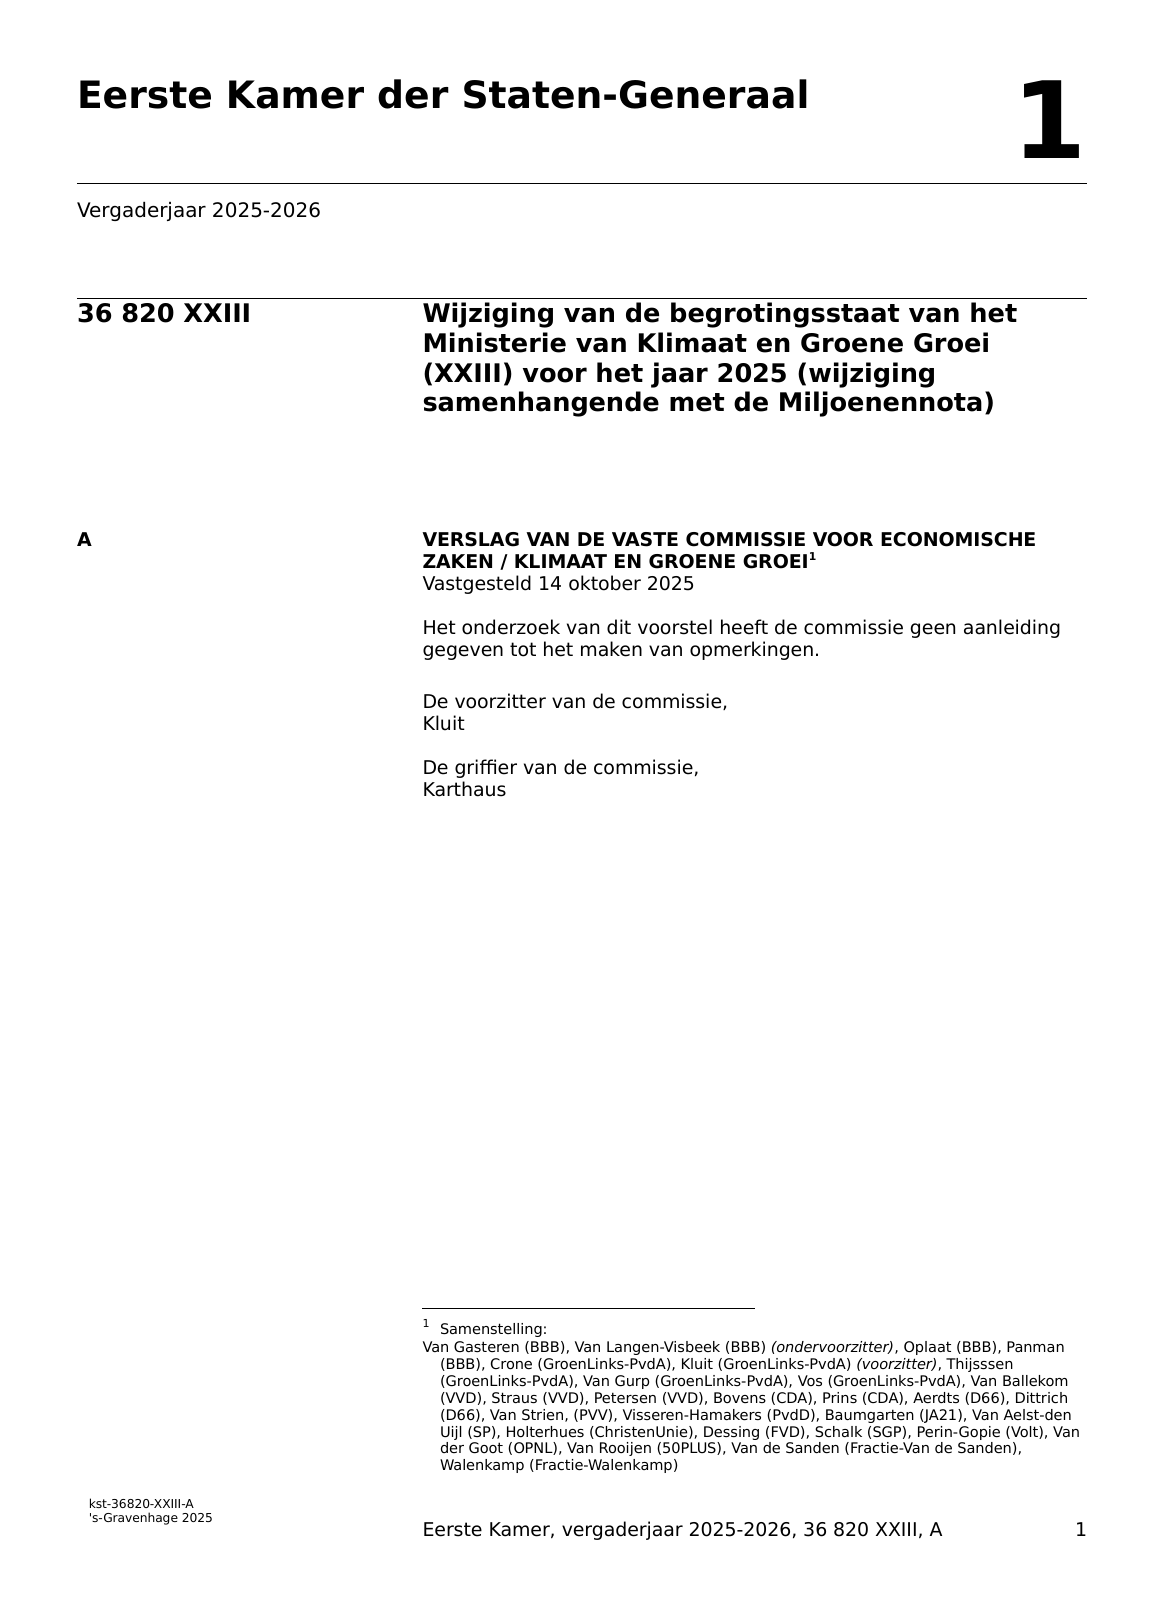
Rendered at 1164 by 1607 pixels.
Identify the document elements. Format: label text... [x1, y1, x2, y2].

text Vastgesteld 14 oktober 2025 [422, 573, 1087, 595]
text Het onderzoek van dit voorstel heeft de commissie geen aanleiding gegeven tot het maken van opmerkingen. [422, 617, 1087, 661]
text De voorzitter van de commissie, Kluit [422, 691, 1087, 735]
text Van Gasteren (BBB), Van Langen-Visbeek (BBB) (ondervoorzitter), Oplaat (BBB), Panman (BBB), Crone (GroenLinks-PvdA), Kluit (GroenLinks-PvdA) (voorzitter), Thijsssen (GroenLinks-PvdA), Van Gurp (GroenLinks-PvdA), Vos (GroenLinks-PvdA), Van Ballekom (VVD), Straus (VVD), Petersen (VVD), Bovens (CDA), Prins (CDA), Aerdts (D66), Dittrich (D66), Van Strien, (PVV), Visseren-Hamakers (PvdD), Baumgarten (JA21), Van Aelst-den Uijl (SP), Holterhues (ChristenUnie), Dessing (FVD), Schalk (SGP), Perin-Gopie (Volt), Van der Goot (OPNL), Van Rooijen (50PLUS), Van de Sanden (Fractie-Van de Sanden), Walenkamp (Fractie-Walenkamp) [422, 1339, 1087, 1474]
subtitle 36 820 XXIII Wijziging van de begrotingsstaat van het Ministerie van Klimaat en Groene Groei (XXIII) voor het jaar 2025 (wijziging samenhangende met de Miljoenennota) [77, 299, 1087, 418]
subtitle A VERSLAG VAN DE VASTE COMMISSIE VOOR ECONOMISCHE ZAKEN / KLIMAAT EN GROENE GROEI [77, 529, 1087, 573]
table_cell Vergaderjaar 2025-2026 [77, 184, 1087, 298]
text De griffier van de commissie, Karthaus [422, 757, 1087, 801]
table_header Eerste Kamer der Staten-Generaal [77, 59, 886, 183]
text 's-Gravenhage 2025 [88, 1511, 323, 1525]
text kst-36820-XXIII-A [88, 1497, 323, 1511]
text Samenstelling: [422, 1317, 1087, 1339]
table_header 1 [886, 59, 1087, 183]
